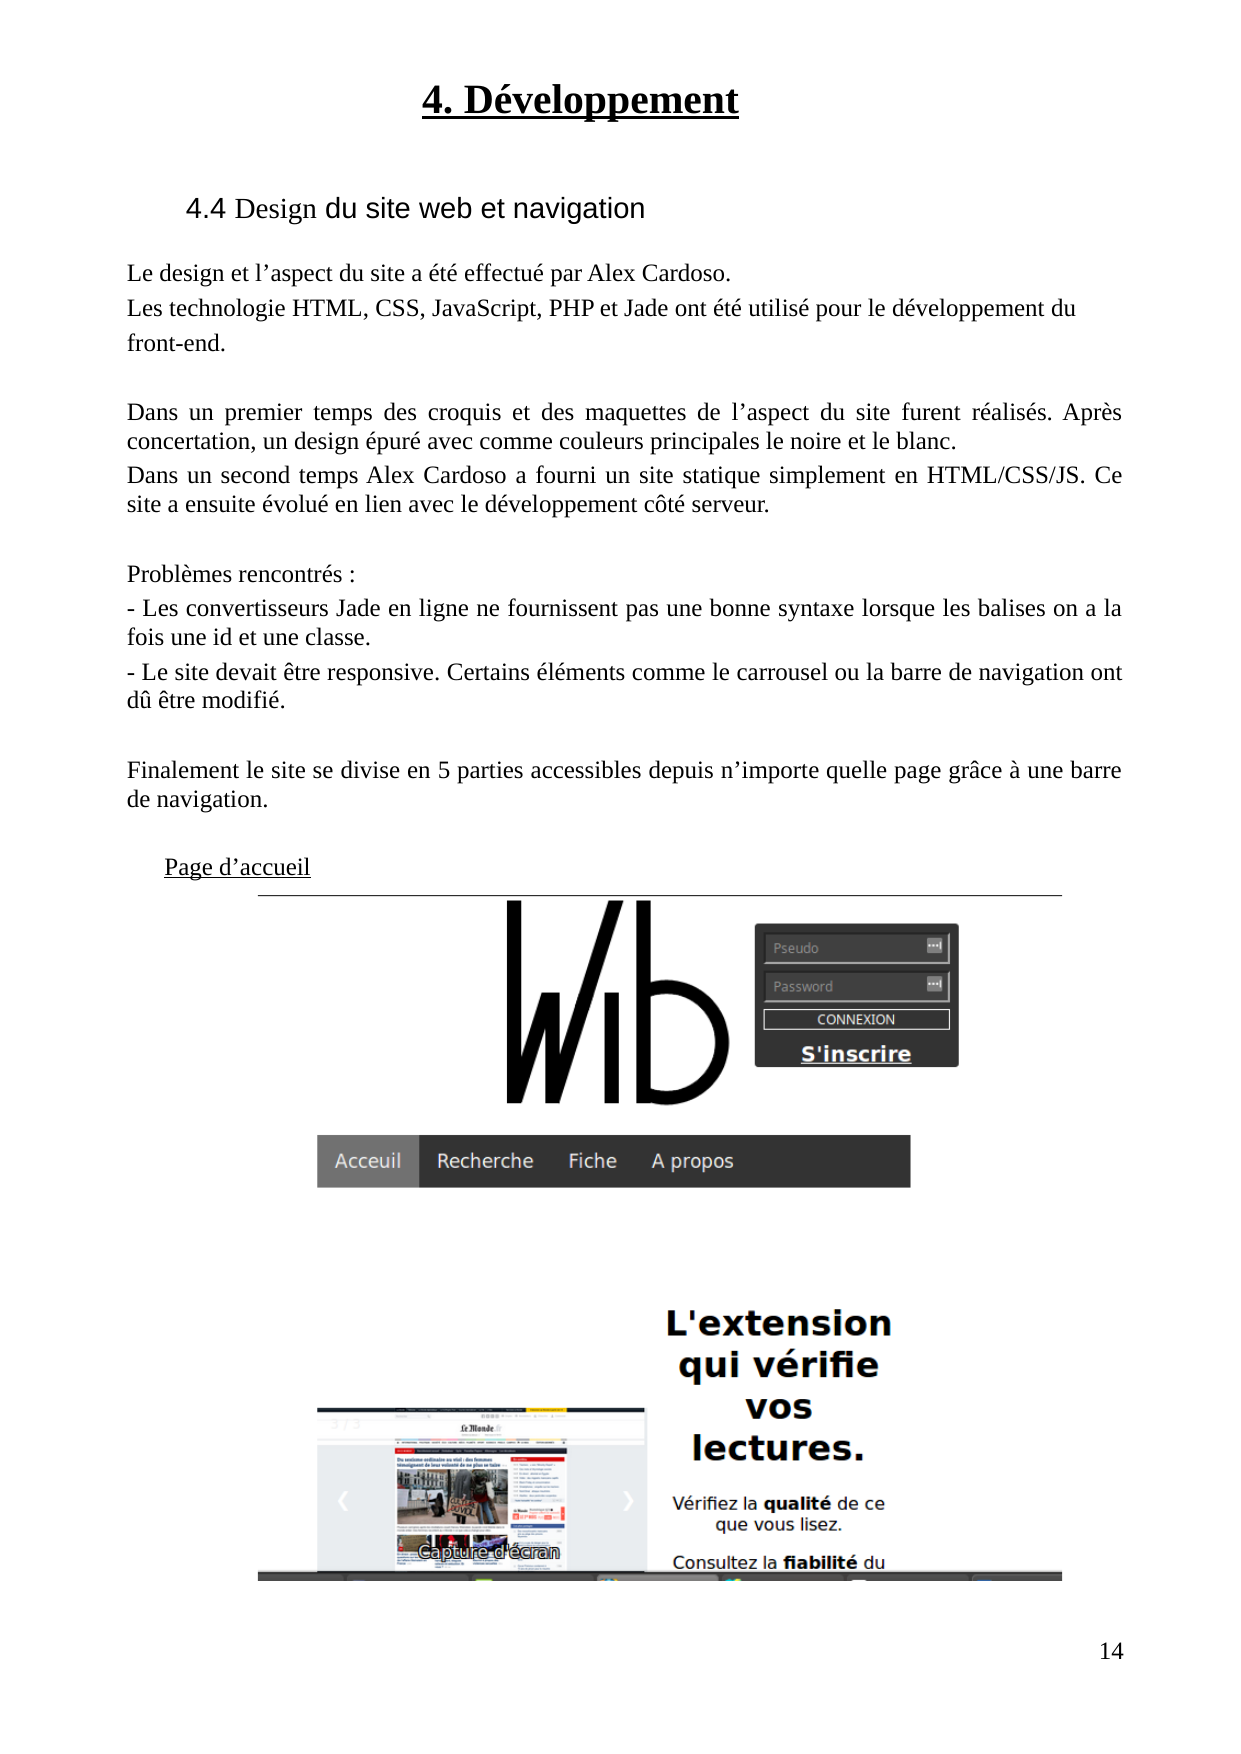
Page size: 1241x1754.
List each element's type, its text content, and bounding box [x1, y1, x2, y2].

text - Le site devait être responsive. Certains éléments comme le carrousel ou la barre de navigation ont dû être modifié. [127, 657, 1123, 714]
text Dans un premier temps des croquis et des maquettes de l’aspect du site furent réalisés. Après concertation, un design épuré avec comme couleurs principales le noire et le blanc. [127, 397, 1123, 454]
text Finalement le site se divise en 5 parties accessibles depuis n’importe quelle page grâce à une barre de navigation. [127, 755, 1123, 812]
text Dans un second temps Alex Cardoso a fourni un site statique simplement en HTML/CSS/JS. Ce site a ensuite évolué en lien avec le développement côté serveur. [127, 461, 1123, 518]
picture [257, 895, 1063, 1581]
text - Les convertisseurs Jade en ligne ne fournissent pas une bonne syntaxe lorsque les balises on a la fois une id et une classe. [127, 593, 1123, 651]
subtitle 4.4 Design du site web et navigation [186, 191, 1123, 225]
subtitle Page d’accueil [164, 852, 1123, 881]
text Problèmes rencontrés : [127, 559, 1123, 587]
text Le design et l’aspect du site a été effectué par Alex Cardoso. [127, 258, 1123, 287]
subtitle 4. Développement [422, 75, 1123, 123]
text front-end. [127, 328, 1123, 356]
text Les technologie HTML, CSS, JavaScript, PHP et Jade ont été utilisé pour le développement du [127, 293, 1123, 322]
